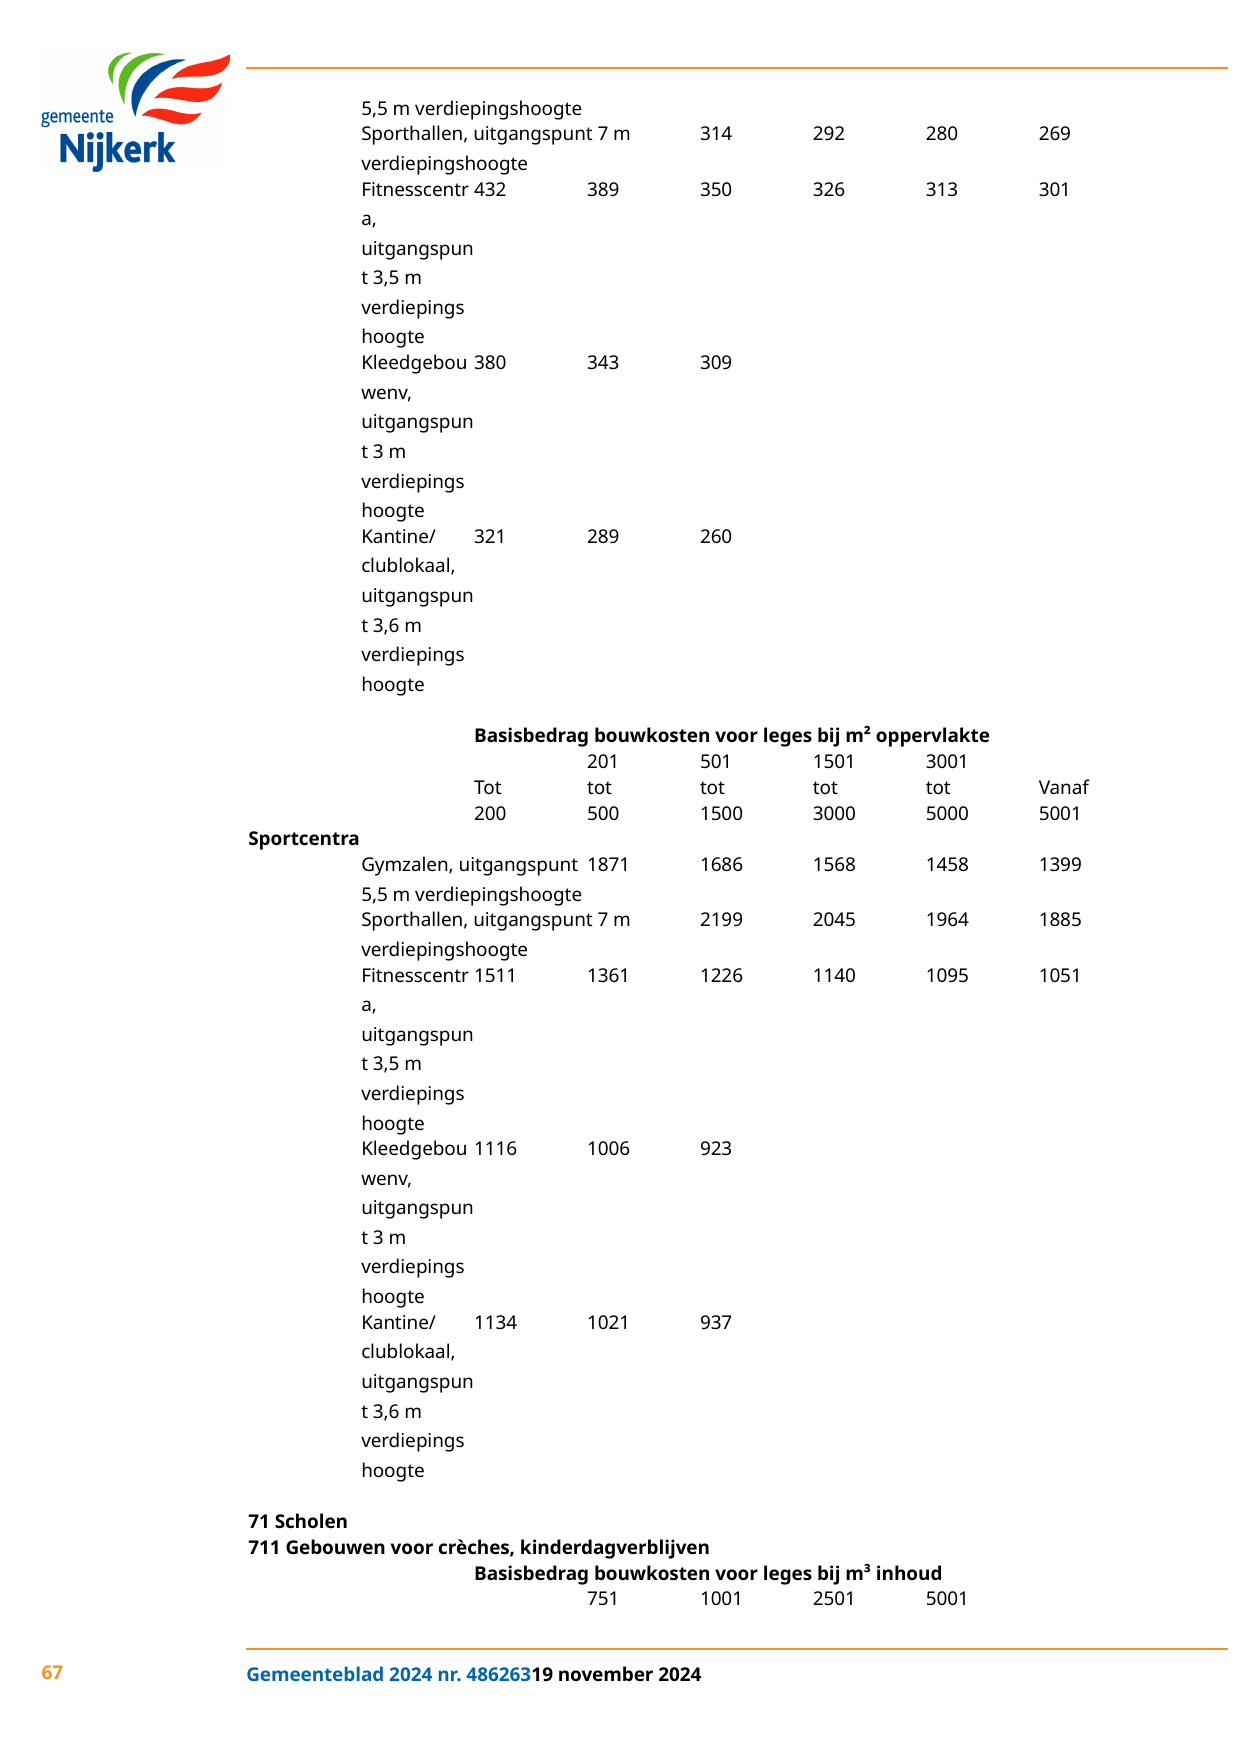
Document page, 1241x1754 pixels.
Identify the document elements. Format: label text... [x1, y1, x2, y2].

table_cell [926, 825, 1038, 851]
table_cell Sporthallen, uitgangspunt 7 m verdiepingshoogte [361, 906, 700, 962]
table_cell [248, 962, 361, 1135]
table_cell [248, 1309, 361, 1483]
table_cell 2199 [700, 906, 813, 962]
table_cell 200 [474, 800, 587, 825]
table_cell [474, 1483, 587, 1508]
table_cell 1964 [926, 906, 1038, 962]
table_cell [1039, 1509, 1152, 1534]
table_cell 260 [700, 523, 813, 697]
table_cell 343 [587, 350, 700, 523]
table_cell 380 [474, 350, 587, 523]
table_cell tot [926, 774, 1038, 800]
table_cell [587, 697, 700, 722]
table_cell 1885 [1039, 906, 1152, 962]
table_cell [926, 1135, 1038, 1309]
table_cell [813, 1483, 926, 1508]
table_cell 1226 [700, 962, 813, 1135]
table_cell [587, 1509, 700, 1534]
table_cell [248, 95, 361, 121]
table_cell [248, 1560, 361, 1586]
table_cell [1039, 1135, 1152, 1309]
table_cell 923 [700, 1135, 813, 1309]
table_cell [1039, 748, 1152, 774]
table_cell [248, 800, 361, 825]
table_cell [926, 350, 1038, 523]
table_cell [248, 523, 361, 697]
table_cell Fitnesscentra, uitgangspunt 3,5 m verdiepingshoogte [361, 176, 474, 349]
table_cell [1039, 1483, 1152, 1508]
table_cell [813, 350, 926, 523]
table_cell [1039, 1309, 1152, 1483]
table_cell 321 [474, 523, 587, 697]
table_cell 1361 [587, 962, 700, 1135]
table_cell 5001 [1039, 800, 1152, 825]
table_cell 3001 [926, 748, 1038, 774]
table_cell 280 [926, 121, 1038, 176]
table_cell [474, 825, 587, 851]
table_cell [700, 1483, 813, 1508]
table_cell 201 [587, 748, 700, 774]
table_cell [813, 1135, 926, 1309]
table_cell [926, 1534, 1038, 1560]
table_cell [361, 1586, 474, 1611]
table_cell [813, 1309, 926, 1483]
table_cell 5000 [926, 800, 1038, 825]
table_cell [248, 774, 361, 800]
table_cell [361, 748, 474, 774]
table_cell [926, 1309, 1038, 1483]
table_cell [248, 121, 361, 176]
table_cell [926, 95, 1038, 121]
table_cell 1458 [926, 851, 1038, 906]
table_cell 1399 [1039, 851, 1152, 906]
table_cell 1006 [587, 1135, 700, 1309]
table_cell Kantine/clublokaal, uitgangspunt 3,6 m verdiepingshoogte [361, 523, 474, 697]
table_cell [474, 1586, 587, 1611]
table_cell [700, 1509, 813, 1534]
table_cell 1501 [813, 748, 926, 774]
table_cell 1871 [587, 851, 700, 906]
table_cell Kantine/clublokaal, uitgangspunt 3,6 m verdiepingshoogte [361, 1309, 474, 1483]
table_cell 1001 [700, 1586, 813, 1611]
table_cell 292 [813, 121, 926, 176]
table_cell [700, 825, 813, 851]
table_cell [361, 800, 474, 825]
table_cell [813, 1509, 926, 1534]
table_cell 5,5 m verdiepingshoogte [361, 95, 587, 121]
table_cell [248, 1135, 361, 1309]
table_cell [474, 748, 587, 774]
table_cell Sporthallen, uitgangspunt 7 m verdiepingshoogte [361, 121, 700, 176]
table_cell 751 [587, 1586, 700, 1611]
table_cell [1039, 350, 1152, 523]
table_cell 1134 [474, 1309, 587, 1483]
table_cell [361, 697, 474, 722]
table_cell Tot [474, 774, 587, 800]
table_cell 1095 [926, 962, 1038, 1135]
table_cell Basisbedrag bouwkosten voor leges bij m² oppervlakte [474, 723, 1152, 748]
table_cell 5001 [926, 1586, 1038, 1611]
table_cell [813, 825, 926, 851]
table_cell 326 [813, 176, 926, 349]
table_cell [926, 697, 1038, 722]
table_cell [248, 350, 361, 523]
table_cell 389 [587, 176, 700, 349]
table_cell [248, 1483, 361, 1508]
table_cell [926, 523, 1038, 697]
table_cell [926, 1483, 1038, 1508]
table_cell 1686 [700, 851, 813, 906]
table_cell [361, 1483, 474, 1508]
table_cell 1500 [700, 800, 813, 825]
table_cell 432 [474, 176, 587, 349]
table_cell [587, 1483, 700, 1508]
table_cell 500 [587, 800, 700, 825]
table_cell Basisbedrag bouwkosten voor leges bij m³ inhoud [474, 1560, 1038, 1586]
table_cell Gymzalen, uitgangspunt 5,5 m verdiepingshoogte [361, 851, 587, 906]
table_cell [1039, 697, 1152, 722]
table_cell 711 Gebouwen voor crèches, kinderdagverblijven [248, 1534, 813, 1560]
table_cell [1039, 523, 1152, 697]
table_cell [248, 748, 361, 774]
table_cell 2045 [813, 906, 926, 962]
table_cell [813, 697, 926, 722]
table_cell [474, 1509, 587, 1534]
table_cell [587, 95, 700, 121]
picture [41, 47, 231, 172]
table_cell [700, 95, 813, 121]
table_cell 3000 [813, 800, 926, 825]
table_cell [1039, 1534, 1152, 1560]
table_cell 269 [1039, 121, 1152, 176]
table_cell [361, 774, 474, 800]
table_cell 2501 [813, 1586, 926, 1611]
table_cell [1039, 1586, 1152, 1611]
table_cell [1039, 95, 1152, 121]
table_cell [248, 176, 361, 349]
table_cell [700, 697, 813, 722]
table_cell 501 [700, 748, 813, 774]
table_cell Sportcentra [248, 825, 474, 851]
table_cell 309 [700, 350, 813, 523]
table_cell [248, 697, 361, 722]
table_cell tot [700, 774, 813, 800]
table_cell Kleedgebouwenv, uitgangspunt 3 m verdiepingshoogte [361, 350, 474, 523]
table_cell 350 [700, 176, 813, 349]
table_cell tot [587, 774, 700, 800]
table_cell [926, 1509, 1038, 1534]
table_cell 1021 [587, 1309, 700, 1483]
table_cell 313 [926, 176, 1038, 349]
table_cell Kleedgebouwenv, uitgangspunt 3 m verdiepingshoogte [361, 1135, 474, 1309]
table_cell [813, 1534, 926, 1560]
table_cell 301 [1039, 176, 1152, 349]
table_cell [1039, 825, 1152, 851]
table_cell [248, 723, 361, 748]
table_cell 1116 [474, 1135, 587, 1309]
table_cell [248, 1586, 361, 1611]
table_cell [813, 523, 926, 697]
table_cell tot [813, 774, 926, 800]
table_cell [813, 95, 926, 121]
table_cell 1051 [1039, 962, 1152, 1135]
table_cell 1568 [813, 851, 926, 906]
table_cell 1140 [813, 962, 926, 1135]
table_cell 71 Scholen [248, 1509, 474, 1534]
table_cell Fitnesscentra, uitgangspunt 3,5 m verdiepingshoogte [361, 962, 474, 1135]
table_cell [248, 906, 361, 962]
table_cell Vanaf [1039, 774, 1152, 800]
table_cell 937 [700, 1309, 813, 1483]
table_cell [474, 697, 587, 722]
table_cell 289 [587, 523, 700, 697]
table_cell [361, 1560, 474, 1586]
table_cell [1039, 1560, 1152, 1586]
table_cell [361, 723, 474, 748]
table_cell [587, 825, 700, 851]
table_cell 314 [700, 121, 813, 176]
table_cell 1511 [474, 962, 587, 1135]
table_cell [248, 851, 361, 906]
